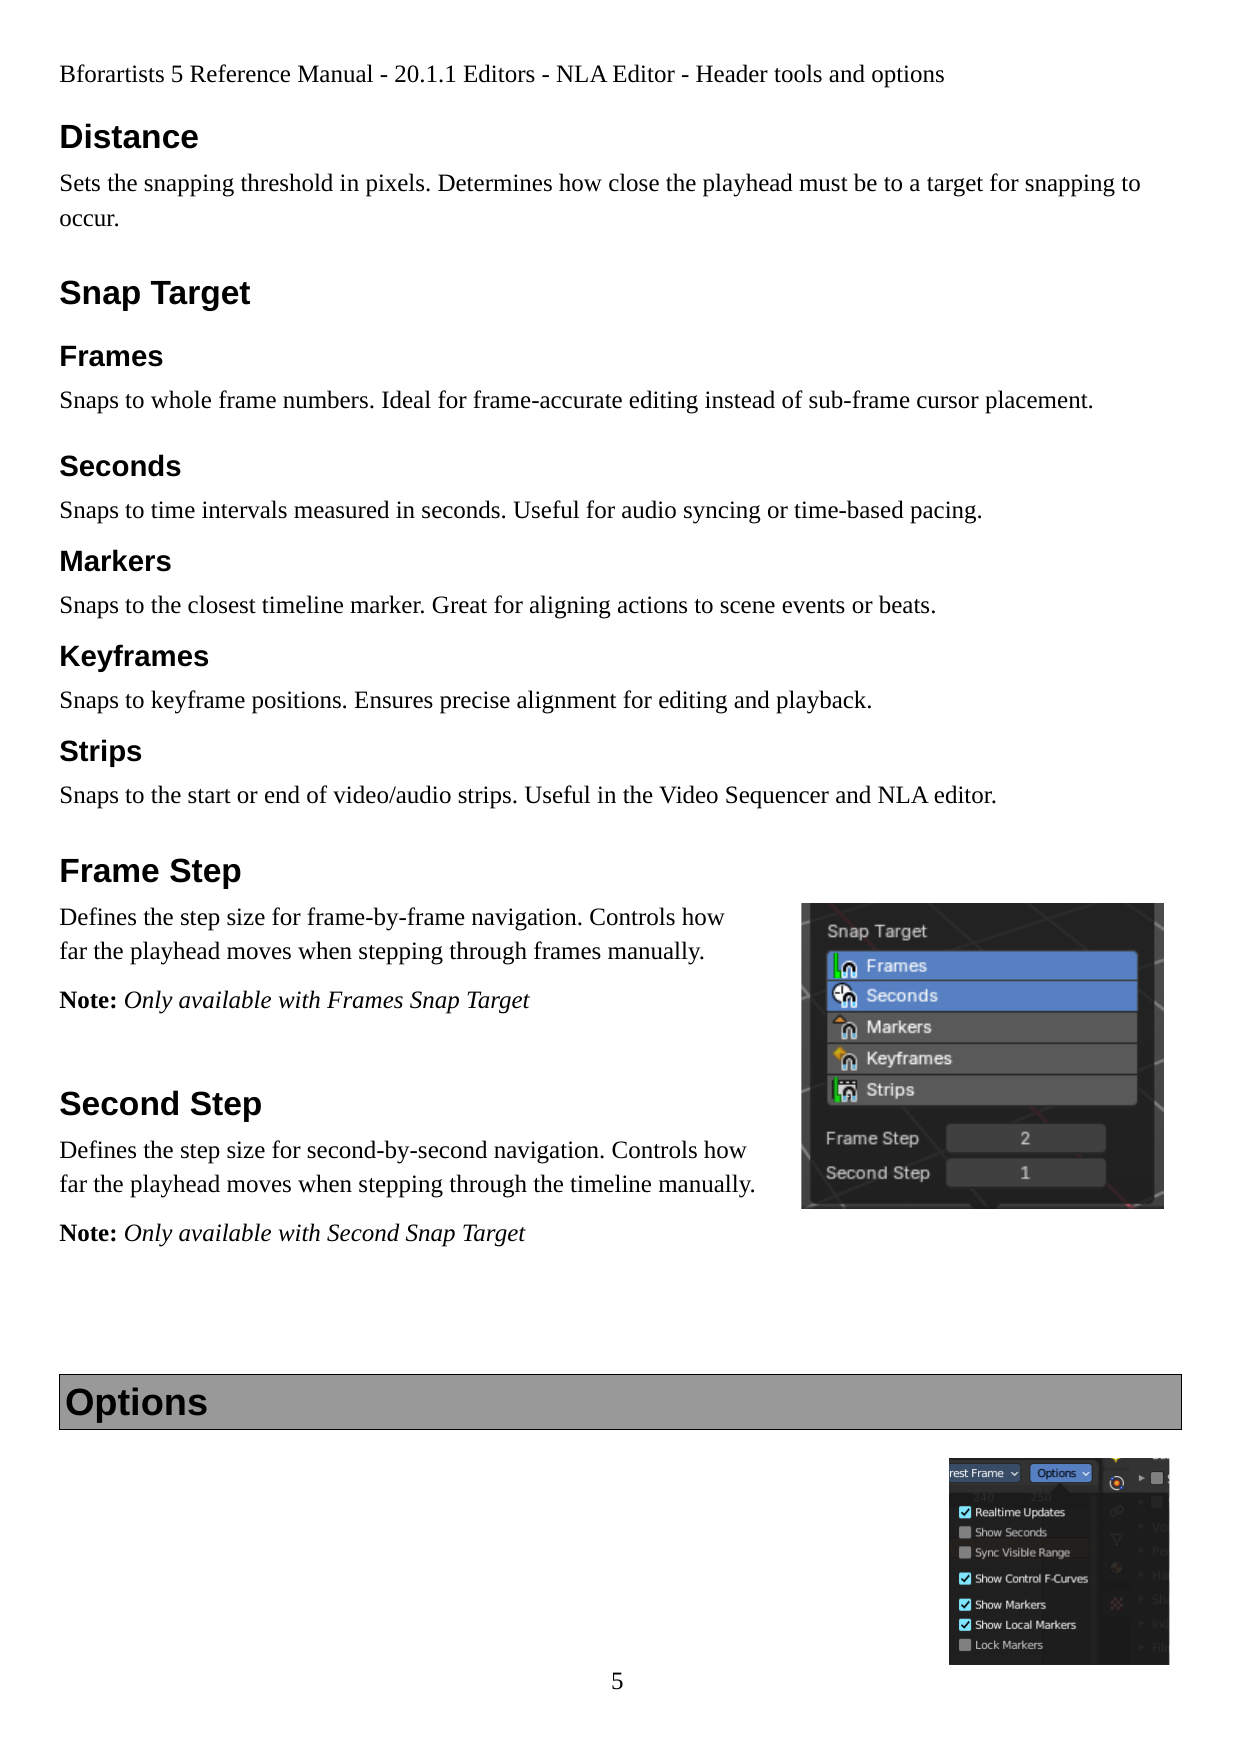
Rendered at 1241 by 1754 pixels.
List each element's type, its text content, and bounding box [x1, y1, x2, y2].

subtitle Keyframes [59, 639, 1181, 673]
subtitle Markers [59, 544, 1181, 577]
text Snaps to the closest timeline marker. Great for aligning actions to scene events or beats. [59, 590, 1181, 619]
subtitle Frame Step [59, 851, 1181, 889]
text Defines the step size for second-by-second navigation. Controls how far the playhead moves when stepping through the timeline manually. [59, 1135, 801, 1198]
subtitle Frames [59, 338, 1181, 372]
text Snaps to time intervals measured in seconds. Useful for audio syncing or time-based pacing. [59, 495, 1181, 523]
picture [801, 903, 1164, 1209]
text Note: Only available with Frames Snap Target [59, 985, 801, 1014]
subtitle Second Step [59, 1084, 801, 1122]
subtitle Snap Target [59, 273, 1181, 311]
text Defines the step size for frame-by-frame navigation. Controls how far the playhead moves when stepping through frames manually. [59, 902, 1181, 965]
subtitle Distance [59, 117, 1181, 156]
text Snaps to keyframe positions. Ensures precise alignment for editing and playback. [59, 685, 1181, 714]
subtitle Strips [59, 734, 1181, 768]
text Snaps to the start or end of video/audio strips. Useful in the Video Sequencer and NLA editor. [59, 781, 1181, 809]
text Snaps to whole frame numbers. Ideal for frame-accurate editing instead of sub-frame cursor placement. [59, 385, 1181, 413]
subtitle [1164, 1084, 1181, 1122]
picture [949, 1458, 1170, 1665]
text Sets the snapping threshold in pixels. Determines how close the playhead must be to a target for snapping to occur. [59, 168, 1181, 232]
text Note: Only available with Second Snap Target [59, 1218, 1181, 1247]
subtitle Seconds [59, 448, 1181, 482]
table_header Options [60, 1375, 1181, 1429]
